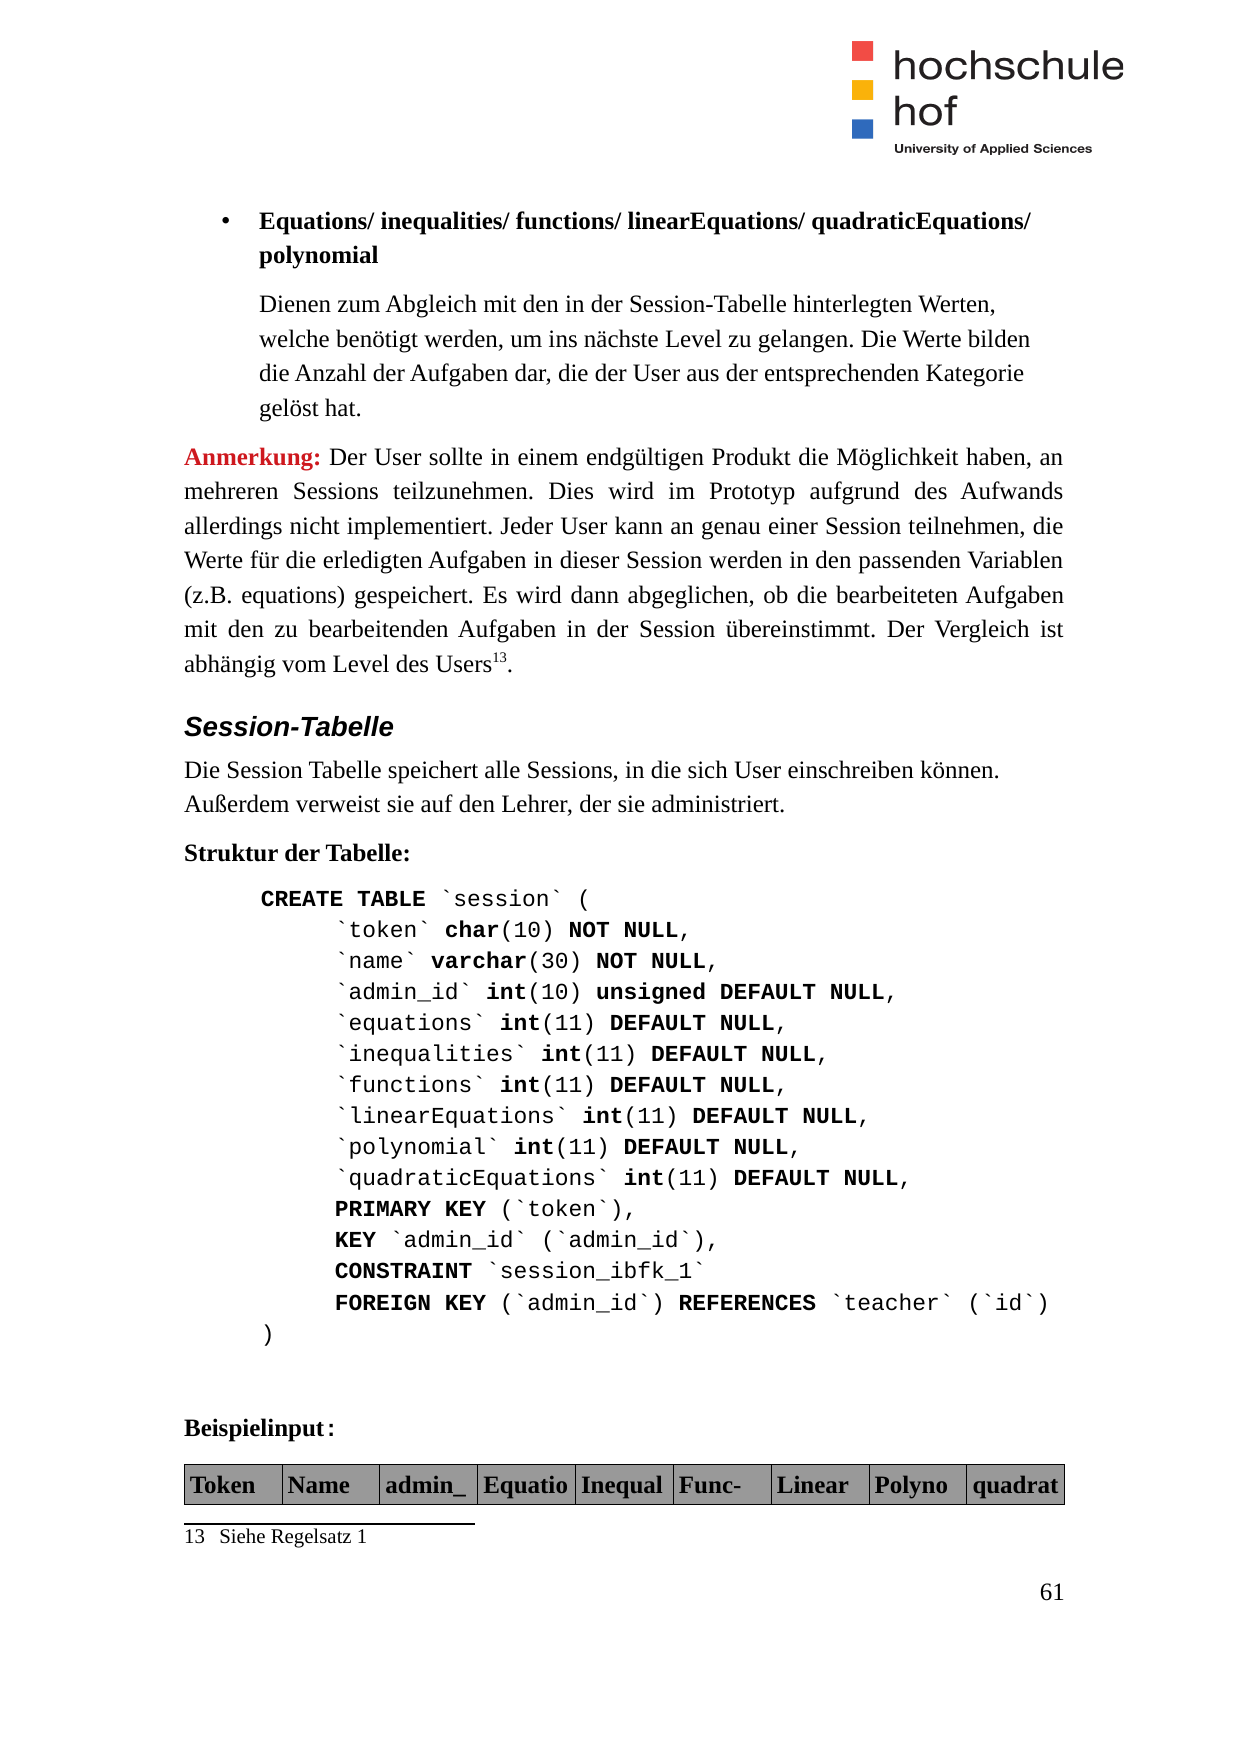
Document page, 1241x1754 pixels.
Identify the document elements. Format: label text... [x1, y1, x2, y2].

subtitle Session-Tabelle [184, 710, 1064, 742]
picture [852, 41, 1124, 155]
table_header Name [283, 1465, 379, 1504]
table_header Func- [674, 1465, 771, 1504]
text Die Session Tabelle speichert alle Sessions, in die sich User einschreiben können. Außerdem verweist sie auf den Lehrer, der sie administriert. [184, 755, 1064, 818]
text CREATE TABLE `session` ( `token` char(10) NOT NULL, `name` varchar(30) NOT NULL, `admin_id` int(10) unsigned DEFAULT NULL, `equations` int(11) DEFAULT NULL, `inequalities` int(11) DEFAULT NULL, `functions` int(11) DEFAULT NULL, `linearEquations` int(11) DEFAULT NULL, `polynomial` int(11) DEFAULT NULL, `quadraticEquations` int(11) DEFAULT NULL, PRIMARY KEY (`token`), KEY `admin_id` (`admin_id`), CONSTRAINT `session_ibfk_1` FOREIGN KEY (`admin_id`) REFERENCES `teacher` (`id`) ) [261, 887, 1064, 1348]
table_header Inequal [576, 1465, 673, 1504]
table_header quadrat [967, 1465, 1064, 1504]
list Siehe Regelsatz 1 [184, 1524, 1064, 1548]
table_header Linear [772, 1465, 869, 1504]
table_header Polyno [870, 1465, 966, 1504]
text Beispielinput: [184, 1413, 1064, 1443]
table_header Equatio [478, 1465, 575, 1504]
text Struktur der Tabelle: [184, 838, 1064, 867]
table_header admin_ [380, 1465, 477, 1504]
list Equations/ inequalities/ functions/ linearEquations/ quadraticEquations/ polynomial [221, 206, 1064, 269]
list Anmerkung: Der User sollte in einem endgültigen Produkt die Möglichkeit haben, an mehreren Sessions teilzunehmen. Dies wird im Prototyp aufgrund des Aufwands allerdings nicht implementiert. Jeder User kann an genau einer Session teilnehmen, die Werte für die erledigten Aufgaben in dieser Session werden in den passenden Variablen (z.B. equations) gespeichert. Es wird dann abgeglichen, ob die bearbeiteten Aufgaben mit den zu bearbeitenden Aufgaben in der Session übereinstimmt. Der Vergleich ist abhängig vom Level des Users. [184, 442, 1064, 678]
list Dienen zum Abgleich mit den in der Session-Tabelle hinterlegten Werten, welche benötigt werden, um ins nächste Level zu gelangen. Die Werte bilden die Anzahl der Aufgaben dar, die der User aus der entsprechenden Kategorie gelöst hat. [221, 289, 1064, 422]
table_header Token [185, 1465, 282, 1504]
